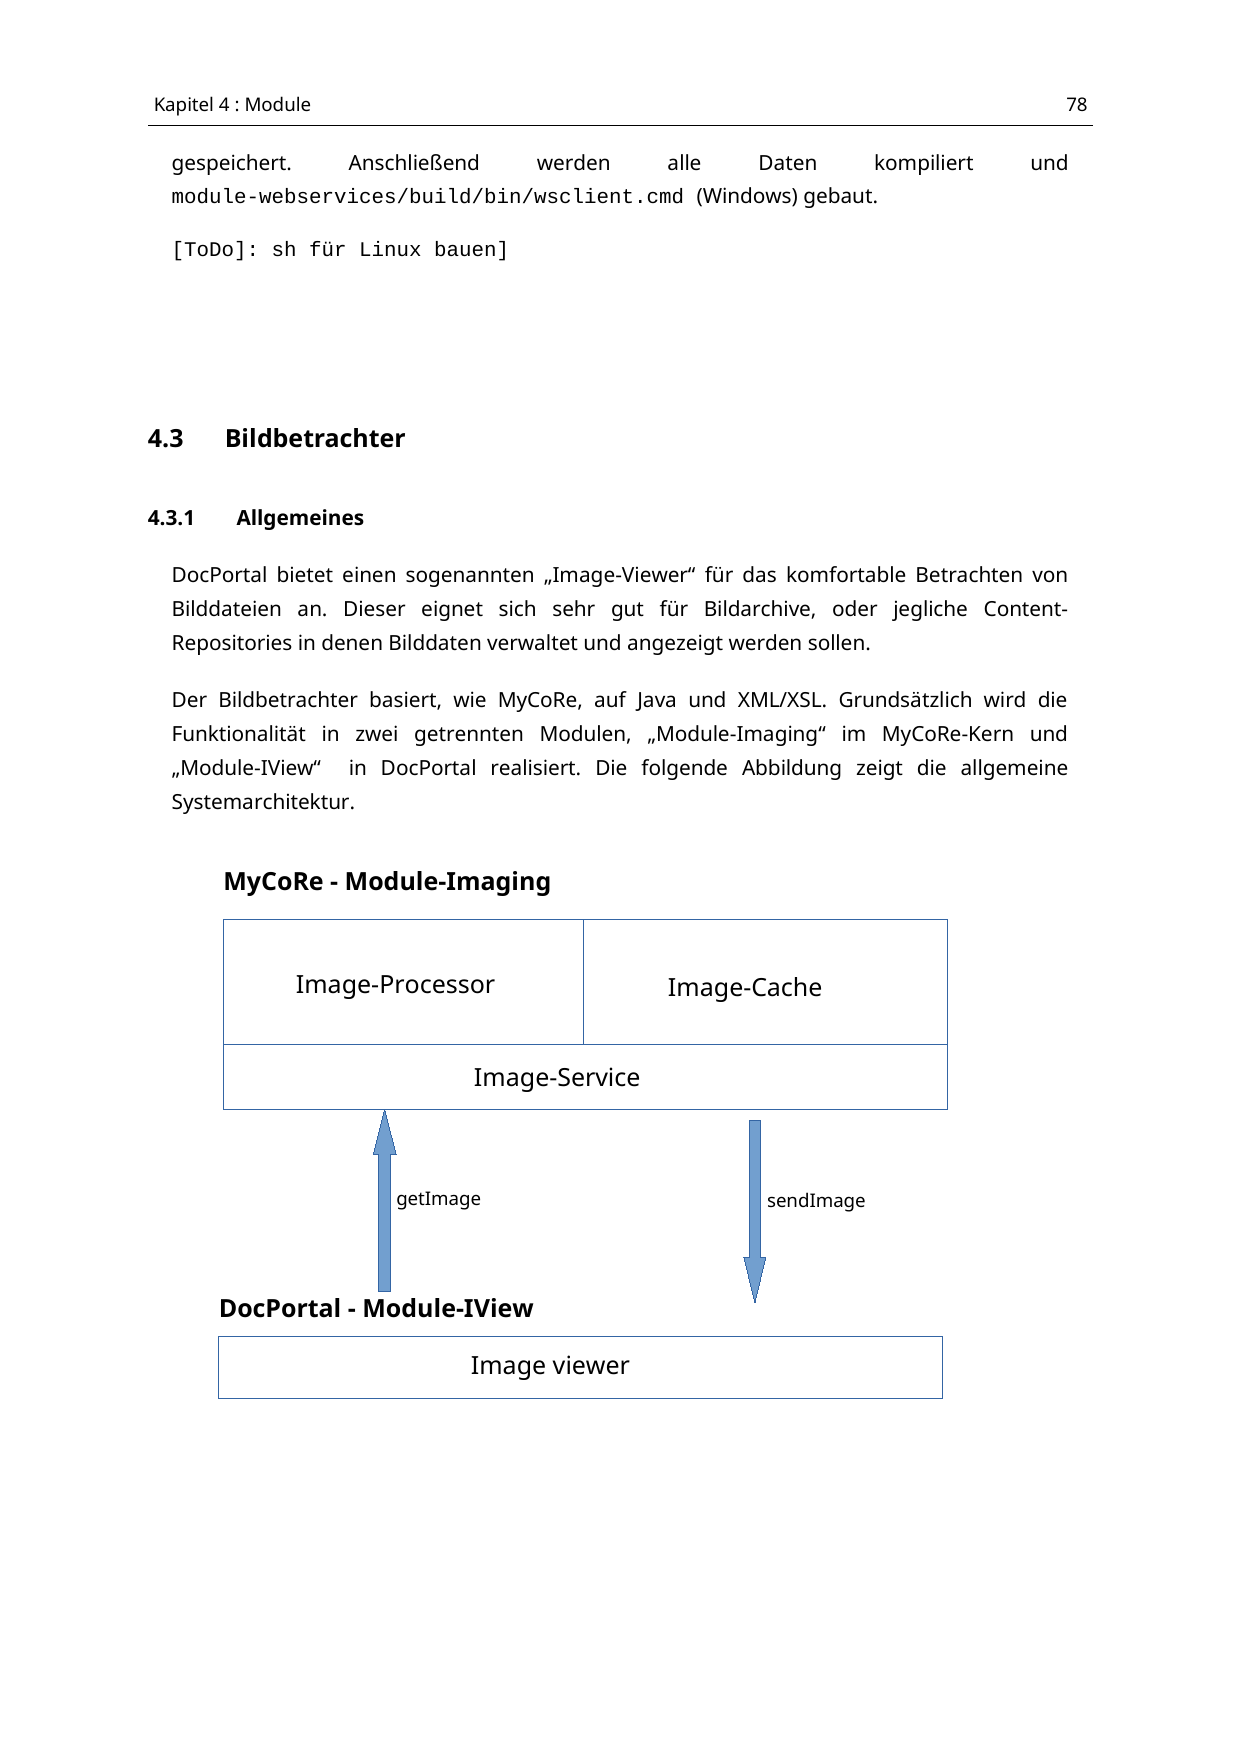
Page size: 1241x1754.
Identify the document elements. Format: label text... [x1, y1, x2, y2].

text [ToDo]: sh für Linux bauen] [171, 239, 1069, 263]
subtitle Allgemeines [148, 503, 1092, 531]
subtitle Bildbetrachter [148, 421, 1092, 455]
text Der Bildbetrachter basiert, wie MyCoRe, auf Java und XML/XSL. Grundsätzlich wird die Funktionalität in zwei getrennten Modulen, „Module-Imaging“ im MyCoRe-Kern und „Module-IView“ in DocPortal realisiert. Die folgende Abbildung zeigt die allgemeine Systemarchitektur. [171, 685, 1069, 815]
text gespeichert. Anschließend werden alle Daten kompiliert und module-webservices/build/bin/wsclient.cmd (Windows) gebaut. [171, 148, 1069, 210]
text DocPortal bietet einen sogenannten „Image-Viewer“ für das komfortable Betrachten von Bilddateien an. Dieser eignet sich sehr gut für Bildarchive, oder jegliche Content-Repositories in denen Bilddaten verwaltet und angezeigt werden sollen. [171, 560, 1069, 656]
